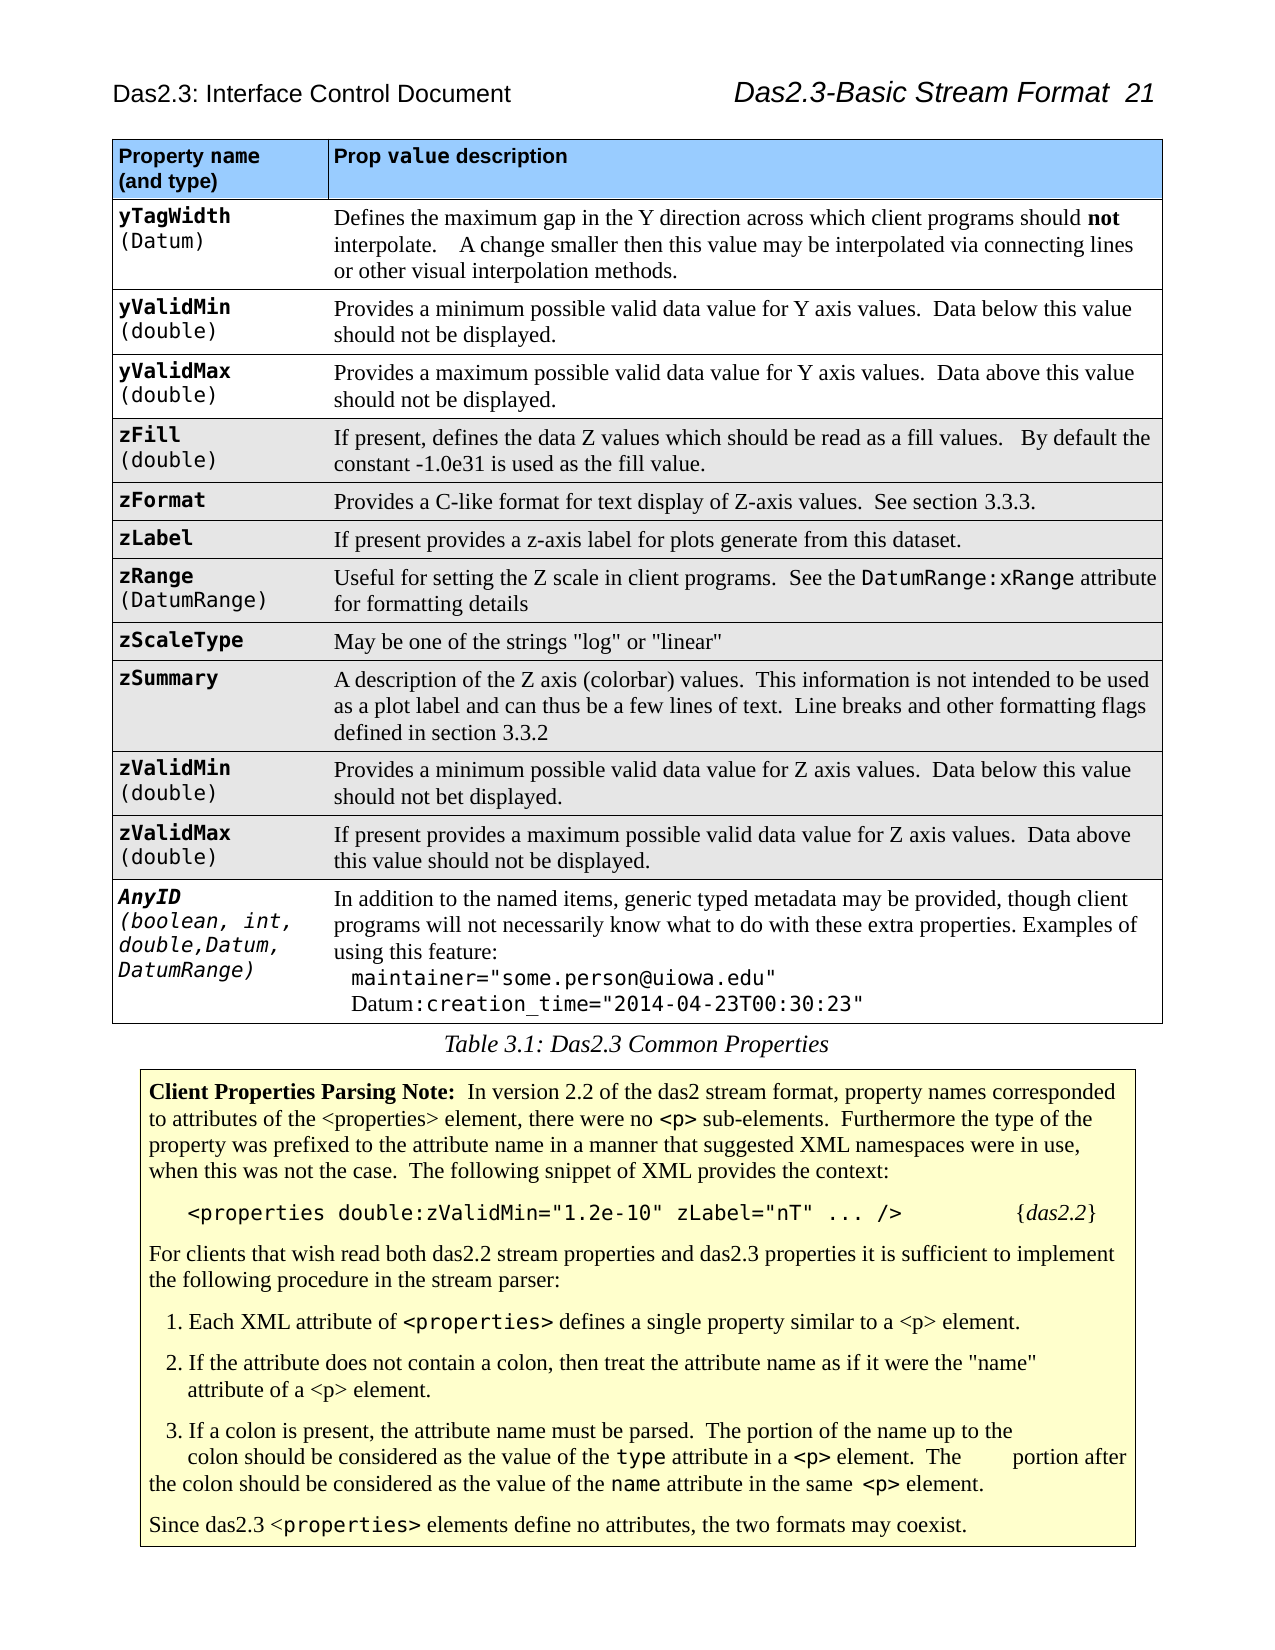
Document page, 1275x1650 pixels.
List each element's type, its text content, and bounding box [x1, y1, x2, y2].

table_cell If present, defines the data Z values which should be read as a fill values. By default the constant -1.0e31 is used as the fill value. [328, 419, 1162, 482]
table_cell Useful for setting the Z scale in client programs. See the DatumRange:xRange attribute for formatting details [328, 559, 1162, 622]
table_cell zValidMin (double) [113, 752, 328, 815]
text 1. Each XML attribute of <properties> defines a single property similar to a <p> element. [141, 1299, 1135, 1334]
table_cell zFill (double) [113, 419, 328, 482]
table_cell If present provides a maximum possible valid data value for Z axis values. Data above this value should not be displayed. [328, 816, 1162, 879]
table_cell zRange (DatumRange) [113, 559, 328, 622]
table_cell If present provides a z-axis label for plots generate from this dataset. [328, 521, 1162, 558]
text 3. If a colon is present, the attribute name must be parsed. The portion of the name up to the colon should be considered as the value of the type attribute in a <p> element. The portion after the colon should be considered as the value of the name attribute in the same <p> element. [141, 1408, 1135, 1496]
table_header Property name (and type) [113, 140, 328, 198]
table_cell zSummary [113, 661, 328, 751]
text Table 3.1: Das2.3 Common Properties [112, 1029, 1162, 1057]
table_cell May be one of the strings "log" or "linear" [328, 623, 1162, 660]
table_cell zScaleType [113, 623, 328, 660]
text Since das2.3 <properties> elements define no attributes, the two formats may coexist. [141, 1502, 1135, 1546]
table_cell In addition to the named items, generic typed metadata may be provided, though client programs will not necessarily know what to do with these extra properties. Examples of using this feature: maintainer="some.person@uiowa.edu" Datum:creation_time="2014-04-23T00:30:23" [328, 880, 1162, 1022]
table_cell yValidMax (double) [113, 355, 328, 418]
text For clients that wish read both das2.2 stream properties and das2.3 properties it is sufficient to implement the following procedure in the stream parser: [141, 1231, 1135, 1293]
table_header Prop value description [329, 140, 1162, 198]
table_cell yValidMin (double) [113, 290, 328, 353]
table_cell yTagWidth (Datum) [113, 200, 328, 289]
table_cell Provides a minimum possible valid data value for Z axis values. Data below this value should not bet displayed. [328, 752, 1162, 815]
table_cell zFormat [113, 483, 328, 520]
table_cell Provides a minimum possible valid data value for Y axis values. Data below this value should not be displayed. [328, 290, 1162, 353]
table_cell Provides a C-like format for text display of Z-axis values. See section 3.3.3. [328, 483, 1162, 520]
table_cell zLabel [113, 521, 328, 558]
table_cell A description of the Z axis (colorbar) values. This information is not intended to be used as a plot label and can thus be a few lines of text. Line breaks and other formatting flags defined in section 3.3.2 [328, 661, 1162, 751]
table_cell zValidMax (double) [113, 816, 328, 879]
text Client Properties Parsing Note: In version 2.2 of the das2 stream format, property names corresponded to attributes of the <properties> element, there were no <p> sub-elements. Furthermore the type of the property was prefixed to the attribute name in a manner that suggested XML namespaces were in use, when this was not the case. The following snippet of XML provides the context: [141, 1070, 1135, 1184]
table_cell AnyID (boolean, int, double,Datum, DatumRange) [113, 880, 328, 1022]
table_cell Defines the maximum gap in the Y direction across which client programs should not interpolate. A change smaller then this value may be interpolated via connecting lines or other visual interpolation methods. [328, 200, 1162, 289]
table_cell Provides a maximum possible valid data value for Y axis values. Data above this value should not be displayed. [328, 355, 1162, 418]
text <properties double:zValidMin="1.2e-10" zLabel="nT" ... /> {das2.2} [141, 1190, 1135, 1225]
text 2. If the attribute does not contain a colon, then treat the attribute name as if it were the "name" attribute of a <p> element. [141, 1340, 1135, 1402]
